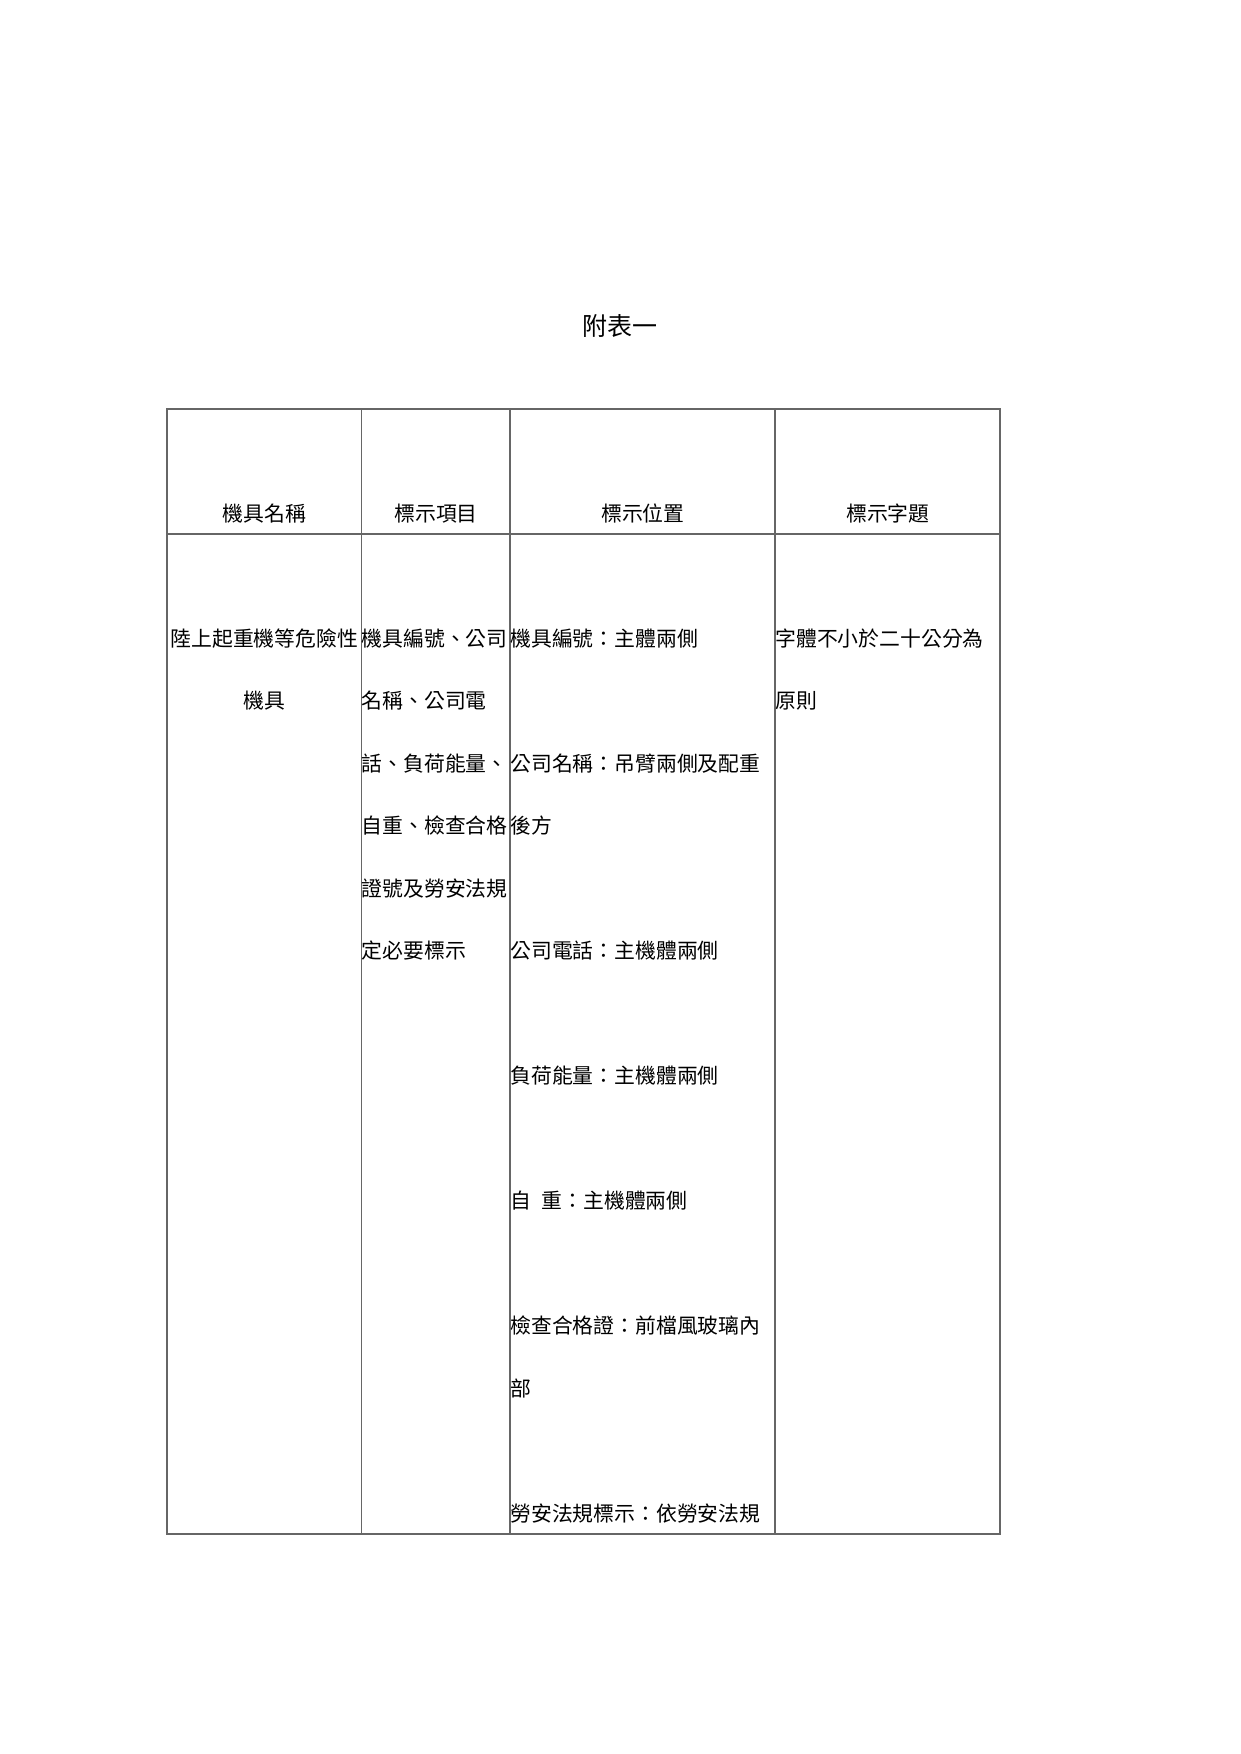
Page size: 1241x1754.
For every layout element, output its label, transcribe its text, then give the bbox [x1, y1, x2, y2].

table_cell 機具編號：主體兩側 公司名稱：吊臂兩側及配重後方 公司電話：主機體兩側 負荷能量：主機體兩側 自 重：主機體兩側 檢查合格證：前檔風玻璃內部 勞安法規標示：依勞安法規 [511, 535, 774, 1533]
table_cell 機具編號、公司名稱、公司電話、負荷能量、自重、檢查合格證號及勞安法規定必要標示 [362, 535, 509, 1533]
table_cell 陸上起重機等危險性機具 [168, 535, 361, 1533]
table_header 標示位置 [511, 410, 774, 533]
table_cell [167, 347, 1066, 1535]
table_header 附表一 [162, 221, 1078, 347]
table_cell [162, 347, 167, 1535]
table_cell 字體不小於二十公分為原則 [776, 535, 999, 1533]
table_header 機具名稱 [168, 410, 361, 533]
table_header 標示項目 [362, 410, 509, 533]
table_cell [1066, 347, 1078, 1535]
table_header 標示字題 [776, 410, 999, 533]
